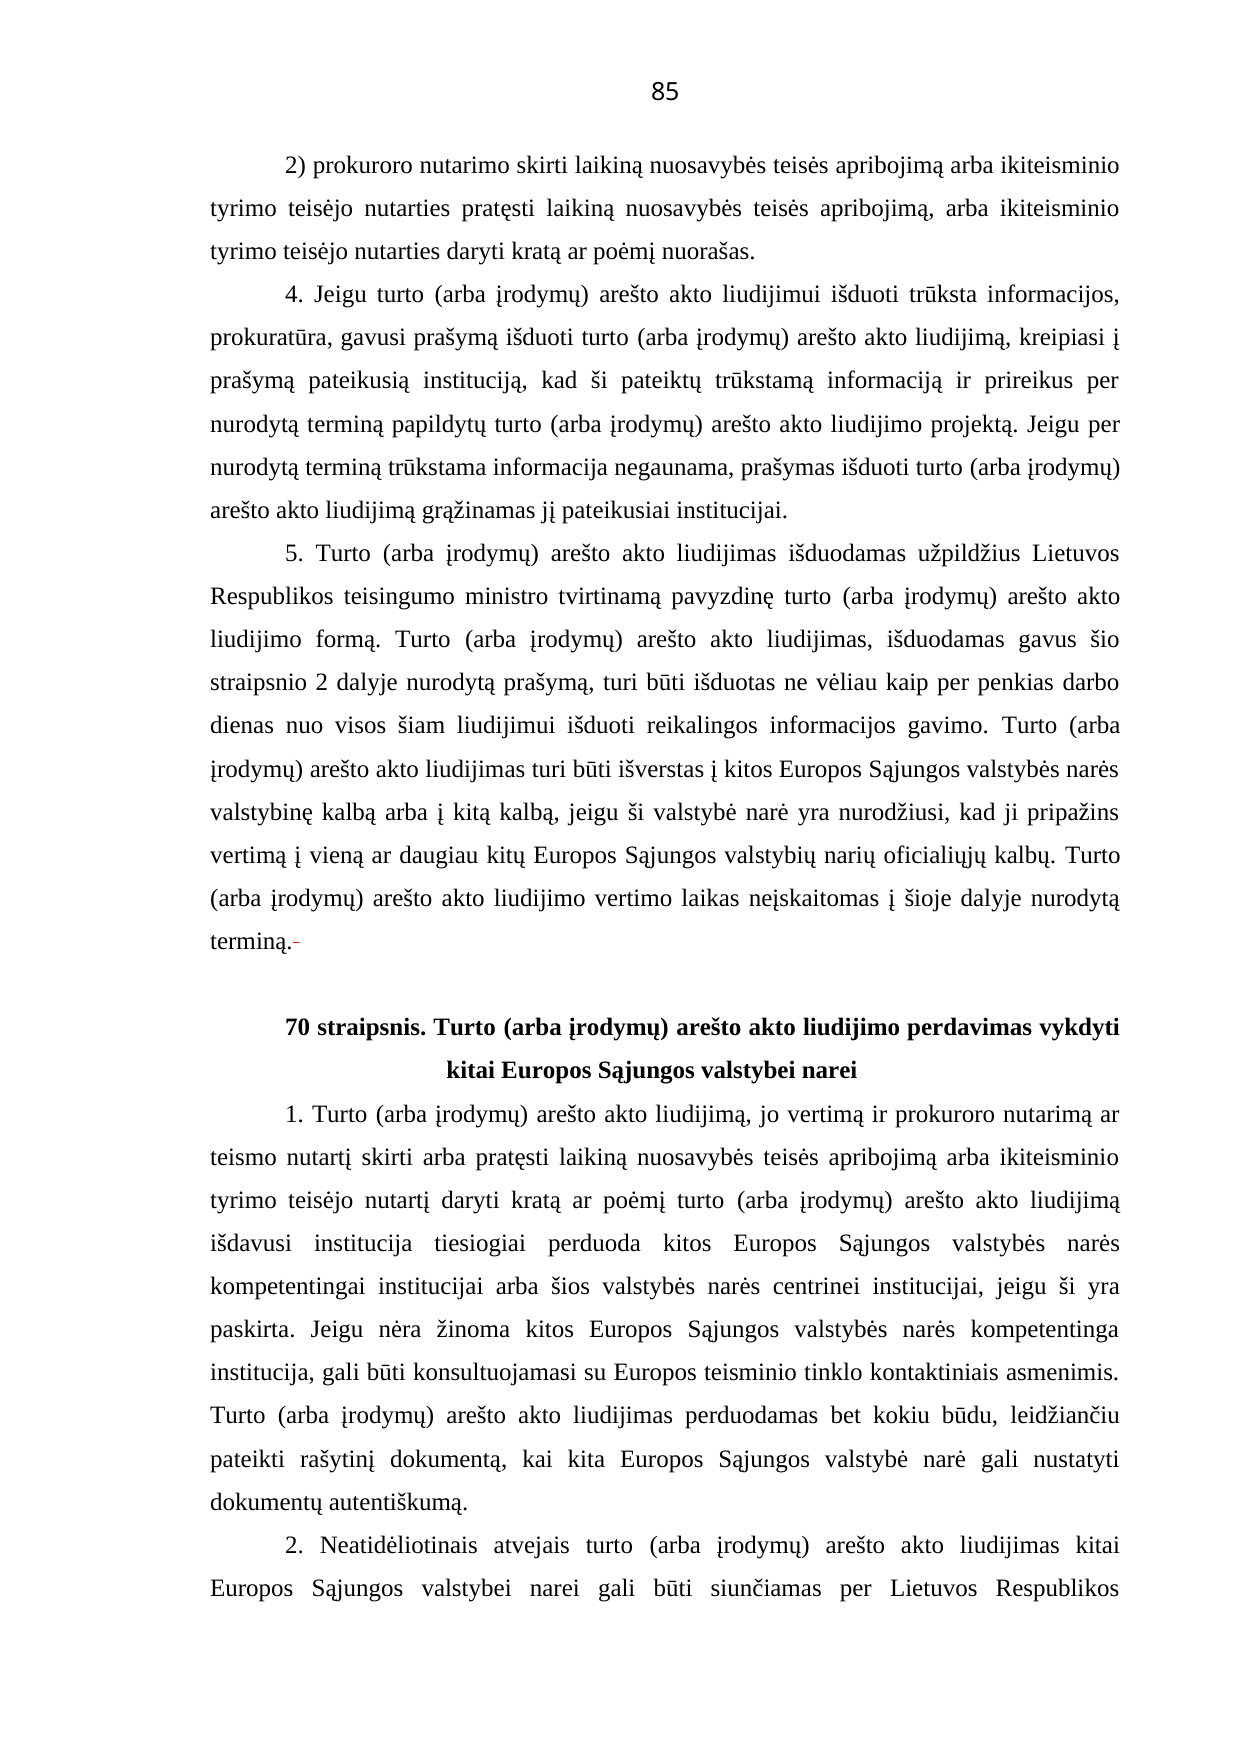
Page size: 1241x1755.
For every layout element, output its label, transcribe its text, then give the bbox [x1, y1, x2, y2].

text 2) prokuroro nutarimo skirti laikiną nuosavybės teisės apribojimą arba ikiteisminio tyrimo teisėjo nutarties pratęsti laikiną nuosavybės teisės apribojimą, arba ikiteisminio tyrimo teisėjo nutarties daryti kratą ar poėmį nuorašas. [210, 150, 1120, 265]
text 1. Turto (arba įrodymų) arešto akto liudijimą, jo vertimą ir prokuroro nutarimą ar teismo nutartį skirti arba pratęsti laikiną nuosavybės teisės apribojimą arba ikiteisminio tyrimo teisėjo nutartį daryti kratą ar poėmį turto (arba įrodymų) arešto akto liudijimą išdavusi institucija tiesiogiai perduoda kitos Europos Sąjungos valstybės narės kompetentingai institucijai arba šios valstybės narės centrinei institucijai, jeigu ši yra paskirta. Jeigu nėra žinoma kitos Europos Sąjungos valstybės narės kompetentinga institucija, gali būti konsultuojamasi su Europos teisminio tinklo kontaktiniais asmenimis. Turto (arba įrodymų) arešto akto liudijimas perduodamas bet kokiu būdu, leidžiančiu pateikti rašytinį dokumentą, kai kita Europos Sąjungos valstybė narė gali nustatyti dokumentų autentiškumą. [210, 1099, 1120, 1516]
text 2. Neatidėliotinais atvejais turto (arba įrodymų) arešto akto liudijimas kitai Europos Sąjungos valstybei narei gali būti siunčiamas per Lietuvos Respublikos [210, 1530, 1120, 1602]
text 4. Jeigu turto (arba įrodymų) arešto akto liudijimui išduoti trūksta informacijos, prokuratūra, gavusi prašymą išduoti turto (arba įrodymų) arešto akto liudijimą, kreipiasi į prašymą pateikusią instituciją, kad ši pateiktų trūkstamą informaciją ir prireikus per nurodytą terminą papildytų turto (arba įrodymų) arešto akto liudijimo projektą. Jeigu per nurodytą terminą trūkstama informacija negaunama, prašymas išduoti turto (arba įrodymų) arešto akto liudijimą grąžinamas jį pateikusiai institucijai. [210, 279, 1120, 524]
text 5. Turto (arba įrodymų) arešto akto liudijimas išduodamas užpildžius Lietuvos Respublikos teisingumo ministro tvirtinamą pavyzdinę turto (arba įrodymų) arešto akto liudijimo formą. Turto (arba įrodymų) arešto akto liudijimas, išduodamas gavus šio straipsnio 2 dalyje nurodytą prašymą, turi būti išduotas ne vėliau kaip per penkias darbo dienas nuo visos šiam liudijimui išduoti reikalingos informacijos gavimo. Turto (arba įrodymų) arešto akto liudijimas turi būti išverstas į kitos Europos Sąjungos valstybės narės valstybinę kalbą arba į kitą kalbą, jeigu ši valstybė narė yra nurodžiusi, kad ji pripažins vertimą į vieną ar daugiau kitų Europos Sąjungos valstybių narių oficialiųjų kalbų. Turto (arba įrodymų) arešto akto liudijimo vertimo laikas neįskaitomas į šioje dalyje nurodytą terminą. [210, 538, 1120, 955]
text 70 straipsnis. Turto (arba įrodymų) arešto akto liudijimo perdavimas vykdyti kitai Europos Sąjungos valstybei narei [285, 1012, 1120, 1084]
